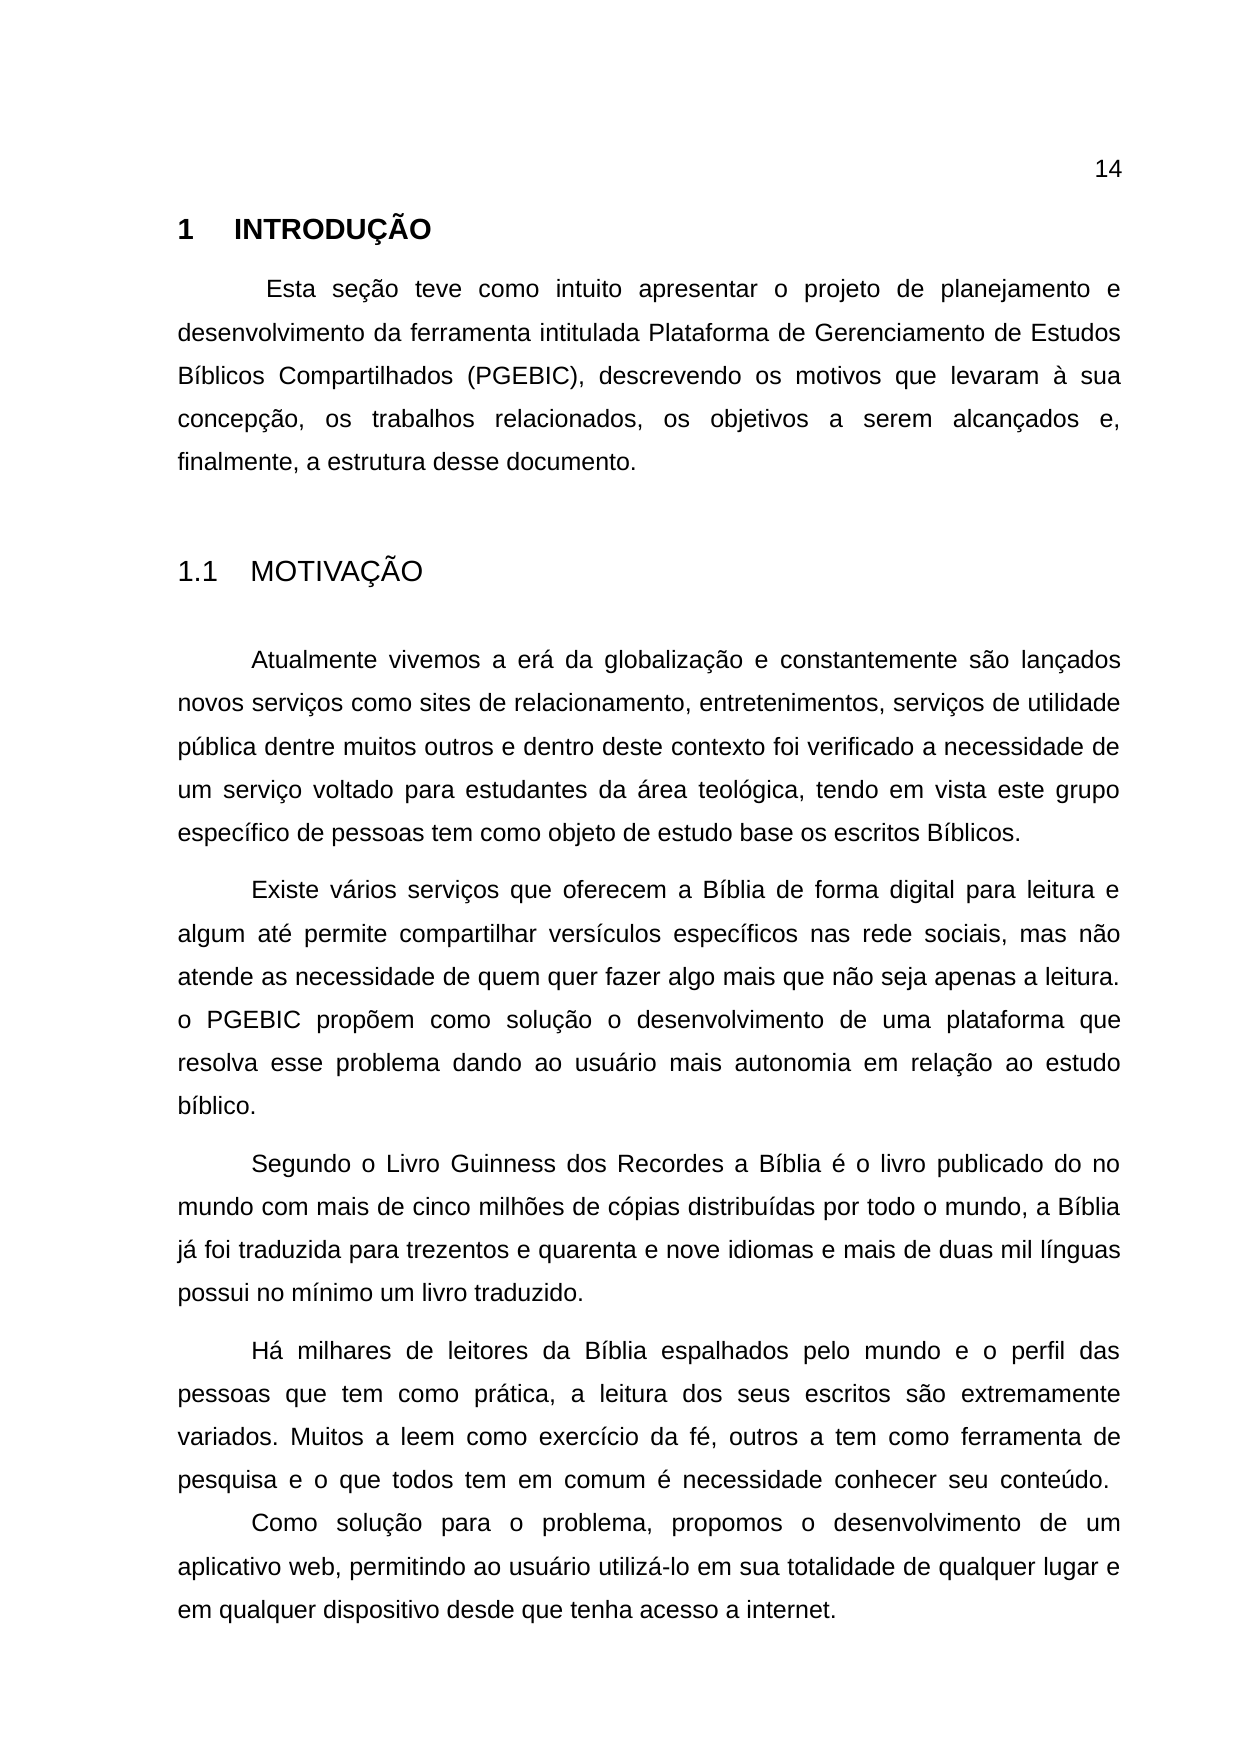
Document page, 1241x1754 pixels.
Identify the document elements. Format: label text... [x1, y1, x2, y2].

text Segundo o Livro Guinness dos Recordes a Bíblia é o livro publicado do no mundo com mais de cinco milhões de cópias distribuídas por todo o mundo, a Bíblia já foi traduzida para trezentos e quarenta e nove idiomas e mais de duas mil línguas possui no mínimo um livro traduzido. [177, 1149, 1122, 1307]
text Esta seção teve como intuito apresentar o projeto de planejamento e desenvolvimento da ferramenta intitulada Plataforma de Gerenciamento de Estudos Bíblicos Compartilhados (PGEBIC), descrevendo os motivos que levaram à sua concepção, os trabalhos relacionados, os objetivos a serem alcançados e, finalmente, a estrutura desse documento. [177, 274, 1122, 476]
subtitle INTRODUÇÃO [177, 212, 1122, 245]
text Existe vários serviços que oferecem a Bíblia de forma digital para leitura e algum até permite compartilhar versículos específicos nas rede sociais, mas não atende as necessidade de quem quer fazer algo mais que não seja apenas a leitura. o PGEBIC propõem como solução o desenvolvimento de uma plataforma que resolva esse problema dando ao usuário mais autonomia em relação ao estudo bíblico. [177, 876, 1122, 1120]
text Atualmente vivemos a erá da globalização e constantemente são lançados novos serviços como sites de relacionamento, entretenimentos, serviços de utilidade pública dentre muitos outros e dentro deste contexto foi verificado a necessidade de um serviço voltado para estudantes da área teológica, tendo em vista este grupo específico de pessoas tem como objeto de estudo base os escritos Bíblicos. [177, 645, 1122, 847]
subtitle MOTIVAÇÃO [177, 554, 1122, 588]
text Há milhares de leitores da Bíblia espalhados pelo mundo e o perfil das pessoas que tem como prática, a leitura dos seus escritos são extremamente variados. Muitos a leem como exercício da fé, outros a tem como ferramenta de pesquisa e o que todos tem em comum é necessidade conhecer seu conteúdo. Como solução para o problema, propomos o desenvolvimento de um aplicativo web, permitindo ao usuário utilizá-lo em sua totalidade de qualquer lugar e em qualquer dispositivo desde que tenha acesso a internet. [177, 1336, 1122, 1623]
